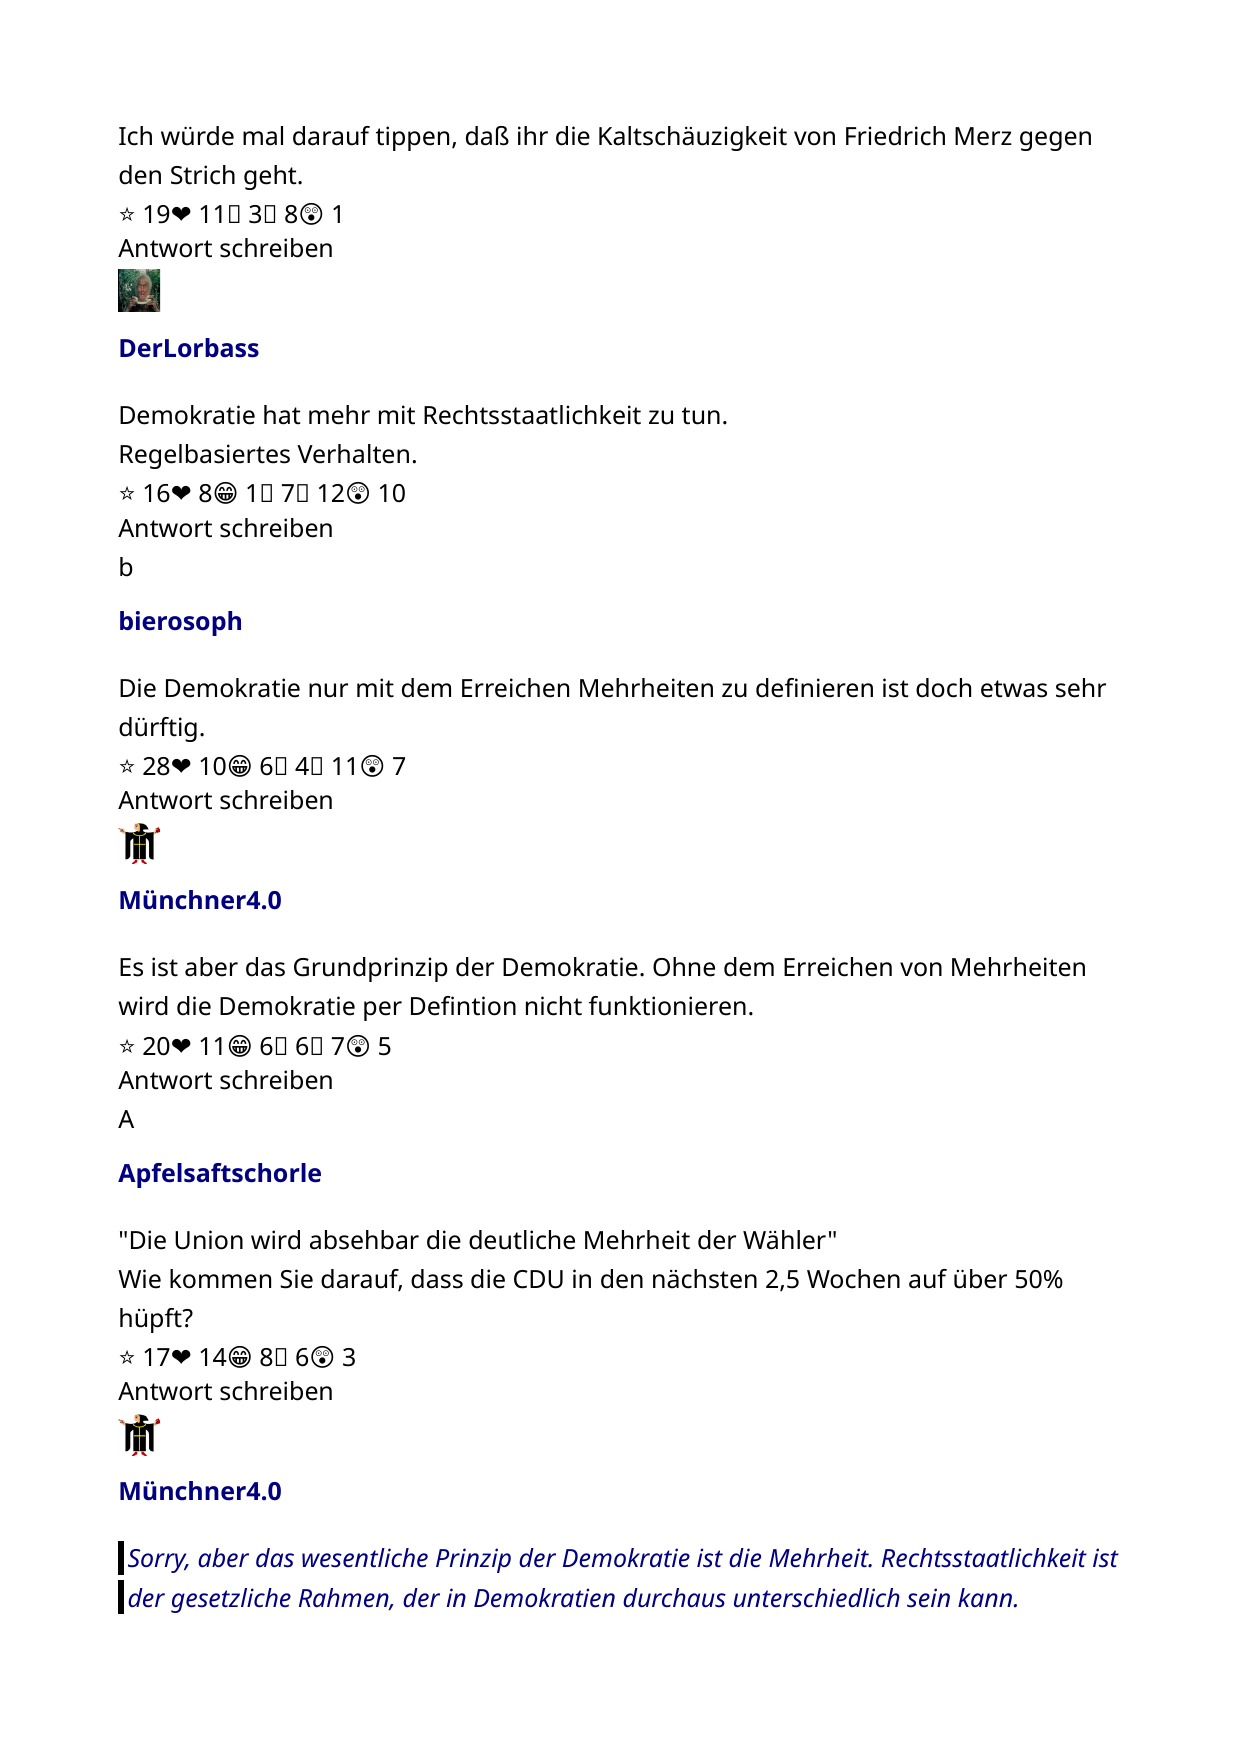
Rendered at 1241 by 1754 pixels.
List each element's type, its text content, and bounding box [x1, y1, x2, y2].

text Antwort schreiben [118, 510, 1122, 544]
text Demokratie hat mehr mit Rechtsstaatlichkeit zu tun. [118, 398, 1122, 432]
picture [118, 1413, 161, 1456]
text "Die Union wird absehbar die deutliche Mehrheit der Wähler" [118, 1222, 1122, 1256]
text Antwort schreiben [118, 1374, 1122, 1408]
subtitle Münchner4.0 [118, 1474, 1122, 1508]
subtitle Apfelsaftschorle [118, 1155, 1122, 1189]
text Es ist aber das Grundprinzip der Demokratie. Ohne dem Erreichen von Mehrheiten wird die Demokratie per Defintion nicht funktionieren. [118, 950, 1122, 1023]
text Sorry, aber das wesentliche Prinzip der Demokratie ist die Mehrheit. Rechtsstaatlichkeit ist der gesetzliche Rahmen, der in Demokratien durchaus unterschiedlich sein kann. [118, 1541, 1122, 1614]
text Die Demokratie nur mit dem Erreichen Mehrheiten zu definieren ist doch etwas sehr dürftig. [118, 670, 1122, 743]
text Antwort schreiben [118, 783, 1122, 817]
text ⭐️ 20❤️ 11😁 6🙁 6🤨 7😲 5 [118, 1028, 1122, 1062]
subtitle DerLorbass [118, 331, 1122, 365]
text Antwort schreiben [118, 231, 1122, 264]
text A [118, 1101, 1122, 1136]
text Antwort schreiben [118, 1062, 1122, 1096]
text Wie kommen Sie darauf, dass die CDU in den nächsten 2,5 Wochen auf über 50% hüpft? [118, 1261, 1122, 1335]
text Ich würde mal darauf tippen, daß ihr die Kaltschäuzigkeit von Friedrich Merz gegen den Strich geht. [118, 118, 1122, 191]
subtitle bierosoph [118, 603, 1122, 637]
text ⭐️ 28❤️ 10😁 6🙁 4🤨 11😲 7 [118, 748, 1122, 783]
subtitle Münchner4.0 [118, 883, 1122, 917]
text ⭐️ 16❤️ 8😁 1🙁 7🤨 12😲 10 [118, 476, 1122, 510]
text b [118, 549, 1122, 583]
picture [118, 269, 161, 312]
text Regelbasiertes Verhalten. [118, 437, 1122, 471]
text ⭐️ 17❤️ 14😁 8🤨 6😲 3 [118, 1340, 1122, 1374]
picture [118, 821, 161, 864]
text ⭐️ 19❤️ 11🙁 3🤨 8😲 1 [118, 196, 1122, 231]
